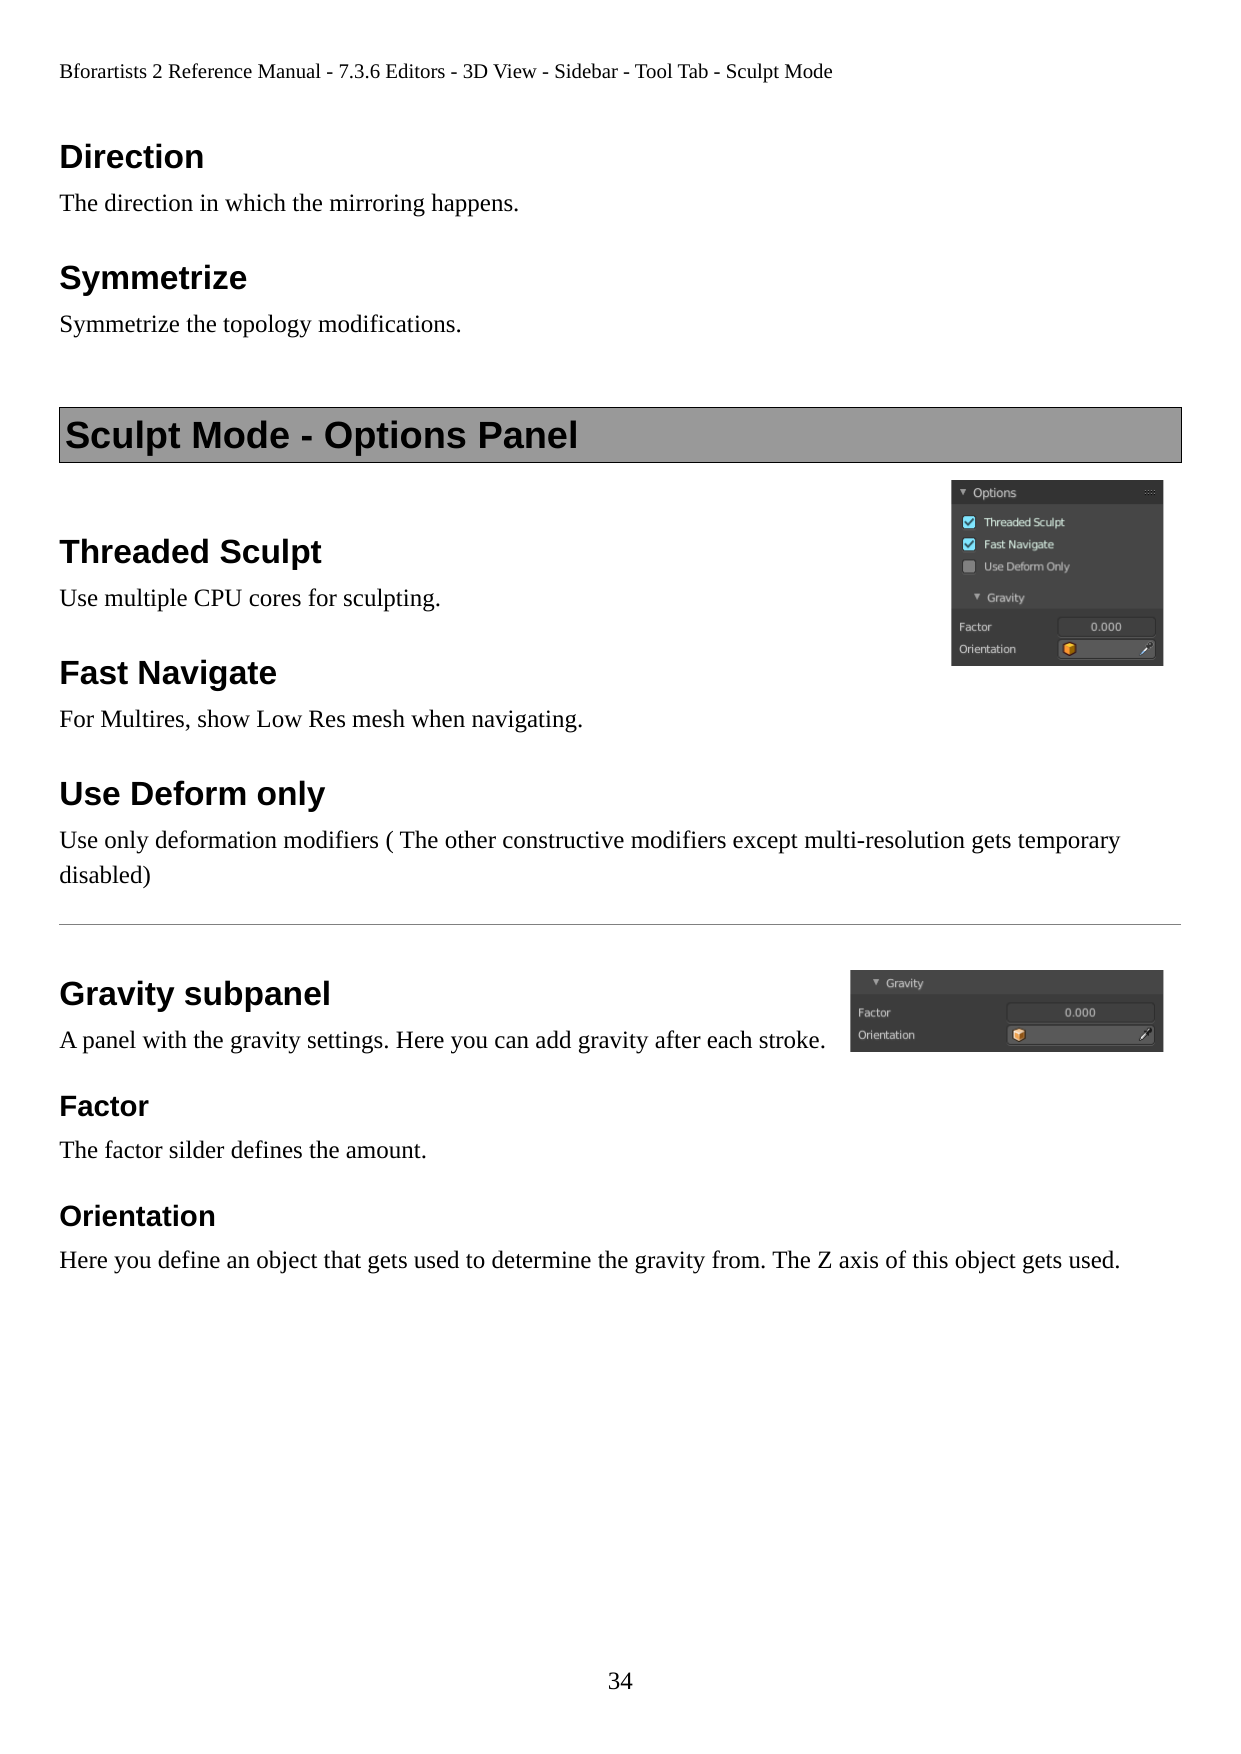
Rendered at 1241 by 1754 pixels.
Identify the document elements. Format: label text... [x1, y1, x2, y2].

subtitle Direction [59, 137, 1181, 175]
text The factor silder defines the amount. [59, 1135, 1181, 1164]
table_header Sculpt Mode - Options Panel [60, 408, 1181, 462]
subtitle Fast Navigate [59, 653, 1181, 692]
subtitle Factor [59, 1089, 1181, 1122]
text A panel with the gravity settings. Here you can add gravity after each stroke. [59, 1025, 1181, 1054]
text Symmetrize the topology modifications. [59, 309, 1181, 338]
text For Multires, show Low Res mesh when navigating. [59, 704, 1181, 733]
subtitle Orientation [59, 1199, 1181, 1232]
subtitle [1164, 974, 1181, 1013]
text Here you define an object that gets used to determine the gravity from. The Z axis of this object gets used. [59, 1245, 1181, 1274]
subtitle [1164, 532, 1181, 571]
subtitle Use Deform only [59, 774, 1181, 813]
subtitle Threaded Sculpt [59, 532, 951, 571]
subtitle Gravity subpanel [59, 974, 850, 1013]
picture [850, 970, 1164, 1052]
subtitle Symmetrize [59, 258, 1181, 296]
picture [951, 480, 1164, 666]
text The direction in which the mirroring happens. [59, 188, 1181, 217]
text Use only deformation modifiers ( The other constructive modifiers except multi-resolution gets temporary disabled) [59, 825, 1181, 889]
text Use multiple CPU cores for sculpting. [59, 583, 951, 612]
